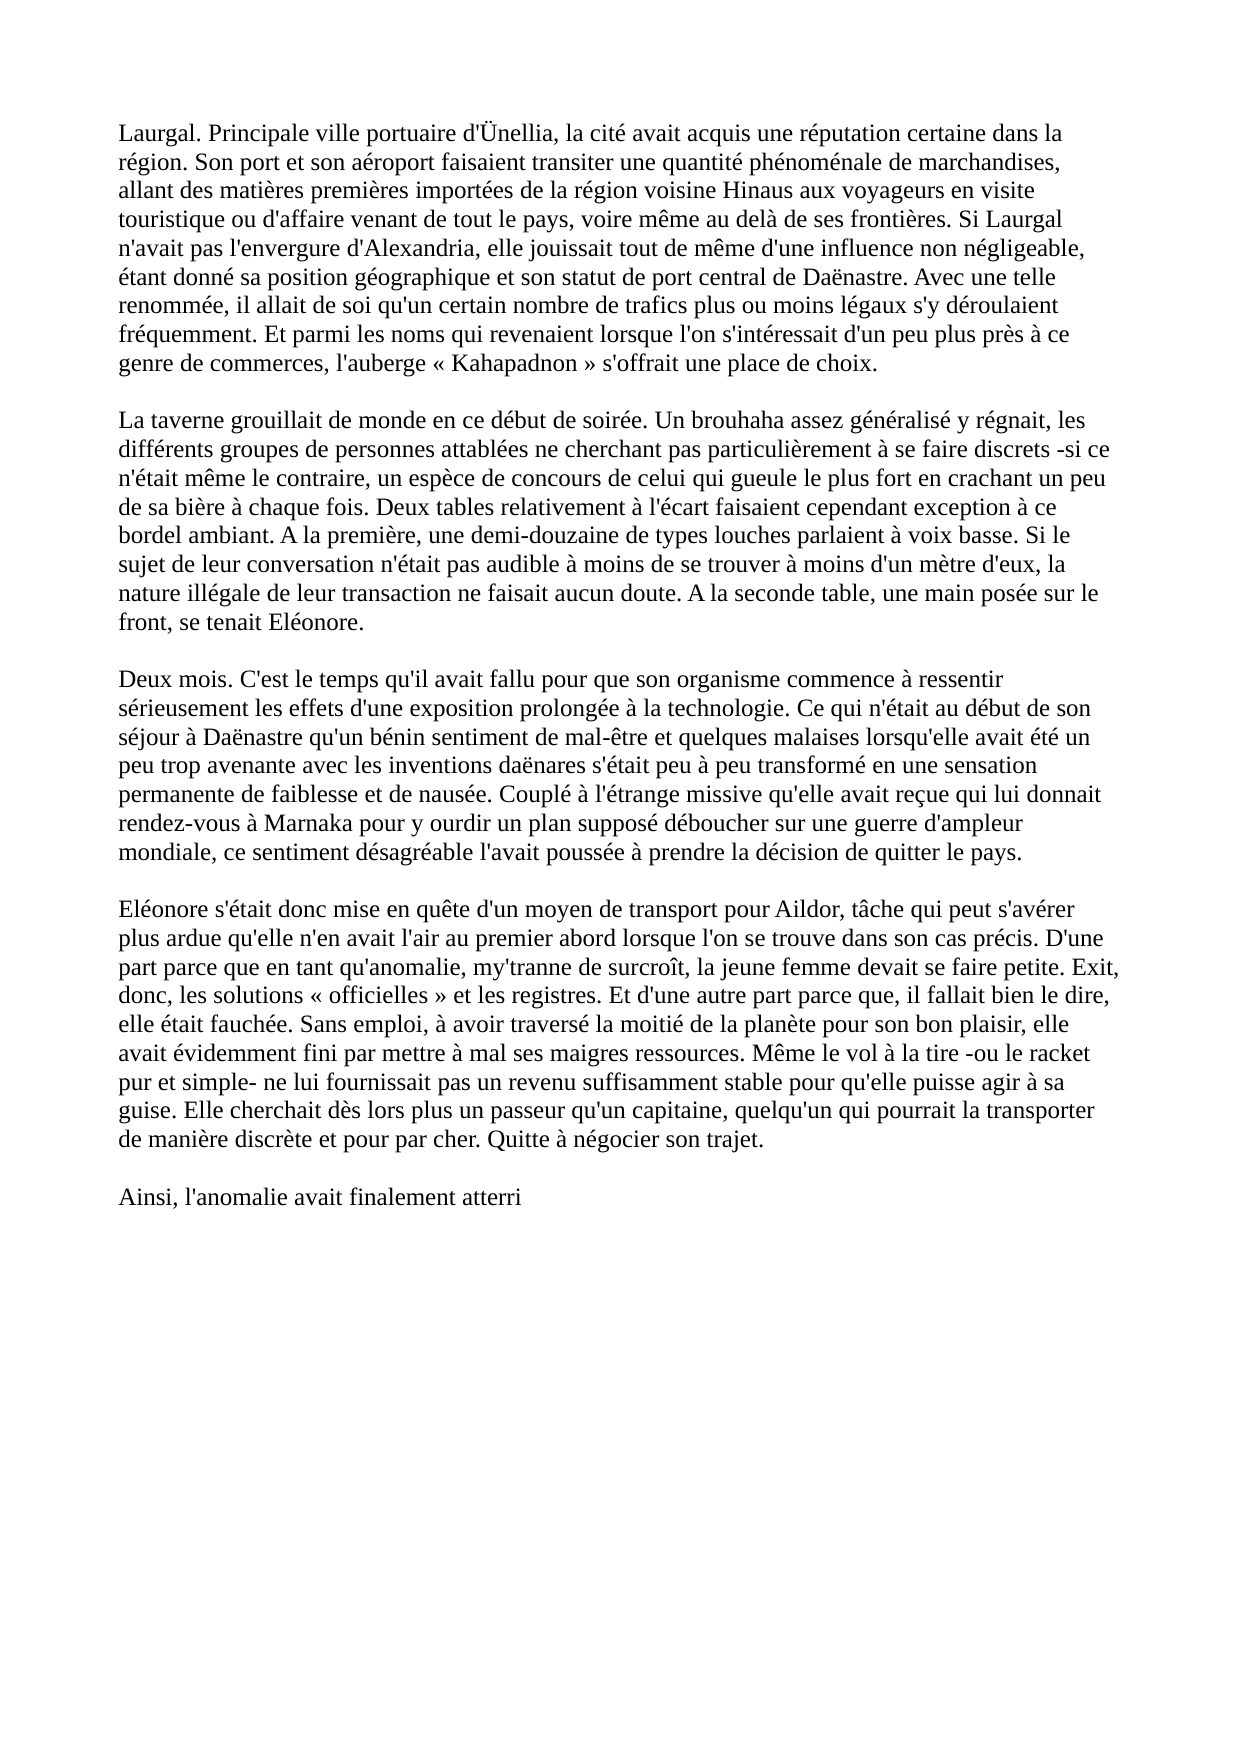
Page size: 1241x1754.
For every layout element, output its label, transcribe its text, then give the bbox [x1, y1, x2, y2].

text La taverne grouillait de monde en ce début de soirée. Un brouhaha assez généralisé y régnait, les différents groupes de personnes attablées ne cherchant pas particulièrement à se faire discrets -si ce n'était même le contraire, un espèce de concours de celui qui gueule le plus fort en crachant un peu de sa bière à chaque fois. Deux tables relativement à l'écart faisaient cependant exception à ce bordel ambiant. A la première, une demi-douzaine de types louches parlaient à voix basse. Si le sujet de leur conversation n'était pas audible à moins de se trouver à moins d'un mètre d'eux, la nature illégale de leur transaction ne faisait aucun doute. A la seconde table, une main posée sur le front, se tenait Eléonore. [118, 406, 1122, 636]
text Deux mois. C'est le temps qu'il avait fallu pour que son organisme commence à ressentir sérieusement les effets d'une exposition prolongée à la technologie. Ce qui n'était au début de son séjour à Daënastre qu'un bénin sentiment de mal-être et quelques malaises lorsqu'elle avait été un peu trop avenante avec les inventions daënares s'était peu à peu transformé en une sensation permanente de faiblesse et de nausée. Couplé à l'étrange missive qu'elle avait reçue qui lui donnait rendez-vous à Marnaka pour y ourdir un plan supposé déboucher sur une guerre d'ampleur mondiale, ce sentiment désagréable l'avait poussée à prendre la décision de quitter le pays. [118, 664, 1122, 866]
text Laurgal. Principale ville portuaire d'Ünellia, la cité avait acquis une réputation certaine dans la région. Son port et son aéroport faisaient transiter une quantité phénoménale de marchandises, allant des matières premières importées de la région voisine Hinaus aux voyageurs en visite touristique ou d'affaire venant de tout le pays, voire même au delà de ses frontières. Si Laurgal n'avait pas l'envergure d'Alexandria, elle jouissait tout de même d'une influence non négligeable, étant donné sa position géographique et son statut de port central de Daënastre. Avec une telle renommée, il allait de soi qu'un certain nombre de trafics plus ou moins légaux s'y déroulaient fréquemment. Et parmi les noms qui revenaient lorsque l'on s'intéressait d'un peu plus près à ce genre de commerces, l'auberge « Kahapadnon » s'offrait une place de choix. [118, 118, 1122, 377]
text Eléonore s'était donc mise en quête d'un moyen de transport pour Aildor, tâche qui peut s'avérer plus ardue qu'elle n'en avait l'air au premier abord lorsque l'on se trouve dans son cas précis. D'une part parce que en tant qu'anomalie, my'tranne de surcroît, la jeune femme devait se faire petite. Exit, donc, les solutions « officielles » et les registres. Et d'une autre part parce que, il fallait bien le dire, elle était fauchée. Sans emploi, à avoir traversé la moitié de la planète pour son bon plaisir, elle avait évidemment fini par mettre à mal ses maigres ressources. Même le vol à la tire -ou le racket pur et simple- ne lui fournissait pas un revenu suffisamment stable pour qu'elle puisse agir à sa guise. Elle cherchait dès lors plus un passeur qu'un capitaine, quelqu'un qui pourrait la transporter de manière discrète et pour par cher. Quitte à négocier son trajet. [118, 894, 1122, 1153]
text Ainsi, l'anomalie avait finalement atterri [118, 1182, 1122, 1211]
